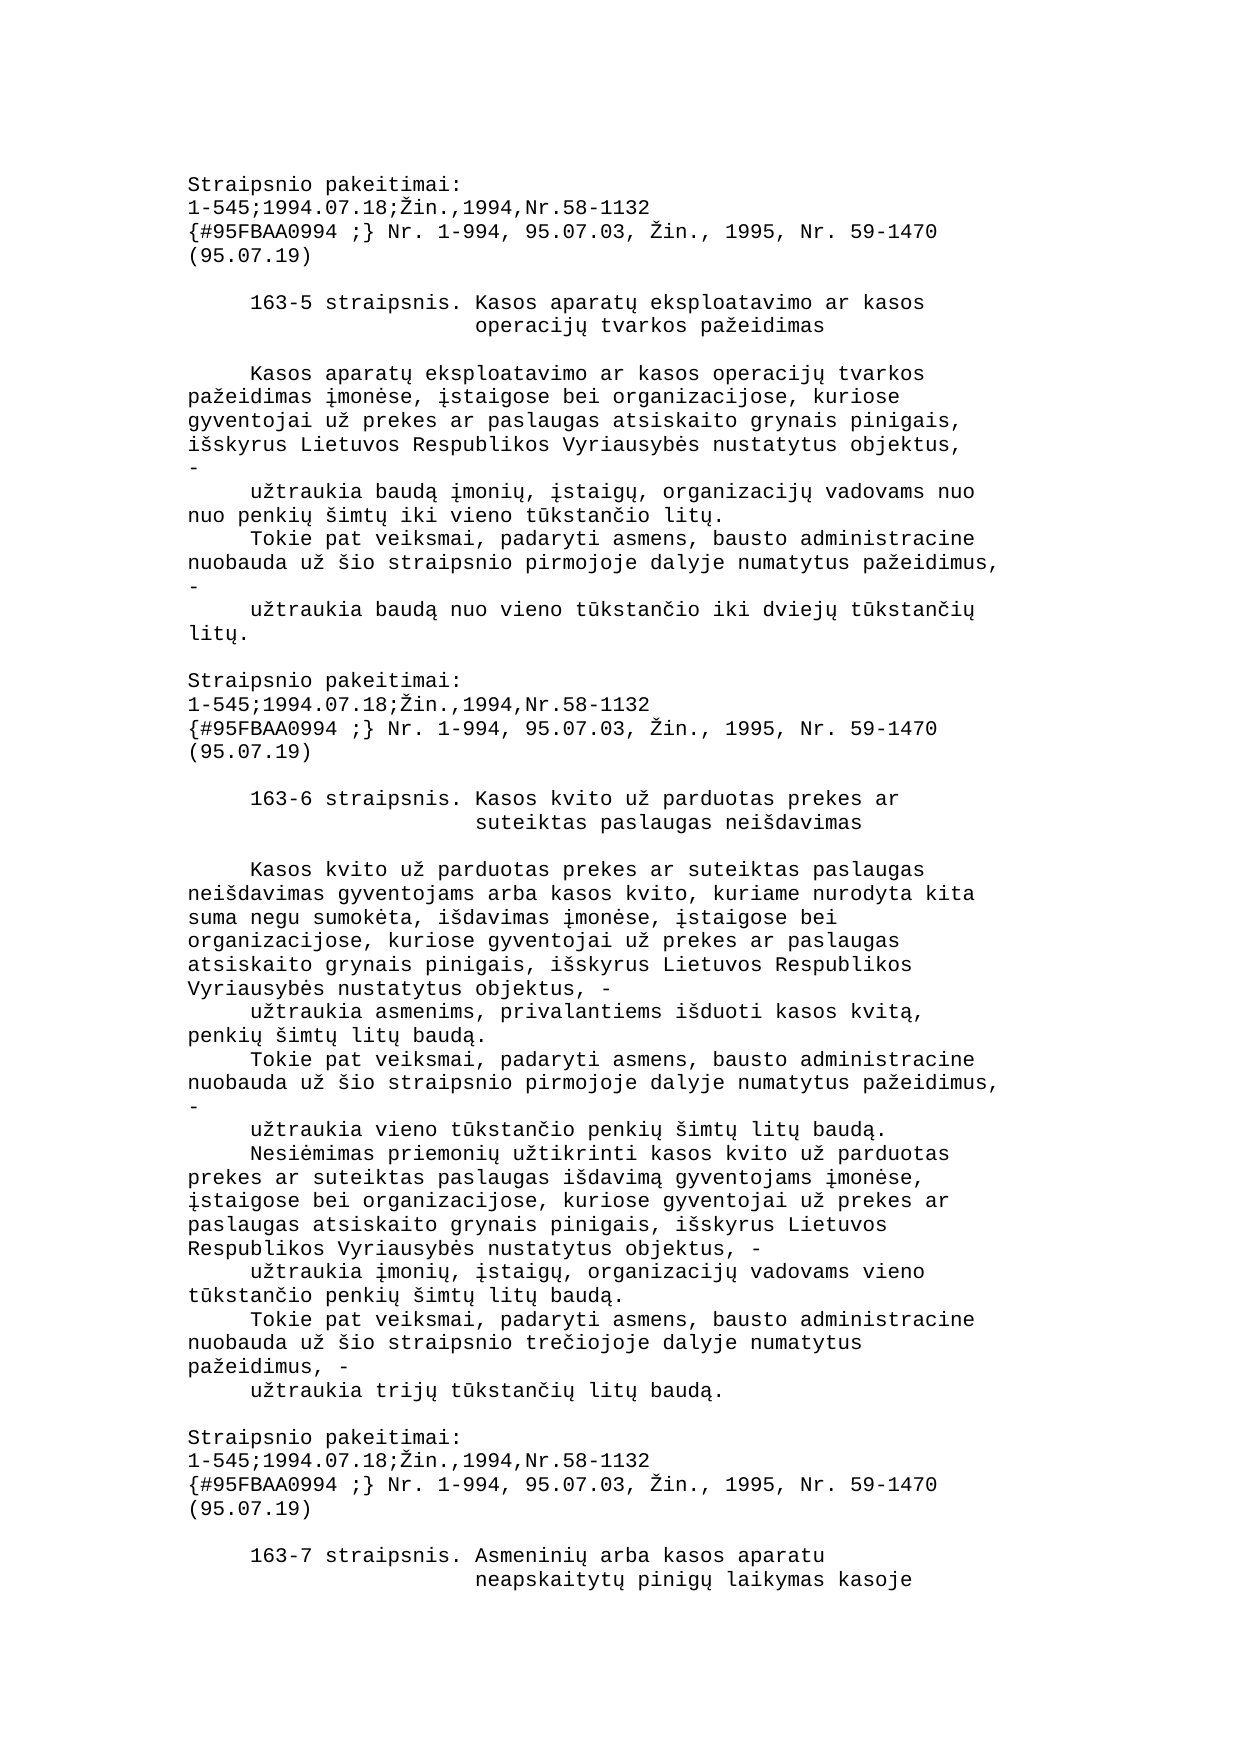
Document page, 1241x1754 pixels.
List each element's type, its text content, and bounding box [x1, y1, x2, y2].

text 163-5 straipsnis. Kasos aparatų eksploatavimo ar kasos [187, 292, 1053, 316]
text Kasos kvito už parduotas prekes ar suteiktas paslaugas [187, 859, 1053, 883]
text Straipsnio pakeitimai: [187, 1427, 1053, 1451]
text Tokie pat veiksmai, padaryti asmens, bausto administracine [187, 1048, 1053, 1072]
text Tokie pat veiksmai, padaryti asmens, bausto administracine [187, 528, 1053, 552]
text neapskaitytų pinigų laikymas kasoje [187, 1569, 1053, 1592]
text suteiktas paslaugas neišdavimas [187, 812, 1053, 836]
text 1-545;1994.07.18;Žin.,1994,Nr.58-1132 [187, 1451, 1053, 1474]
text Tokie pat veiksmai, padaryti asmens, bausto administracine [187, 1309, 1053, 1332]
text penkių šimtų litų baudą. [187, 1025, 1053, 1048]
text {#95FBAA0994 ;} Nr. 1-994, 95.07.03, Žin., 1995, Nr. 59-1470 (95.07.19) [187, 717, 1053, 765]
text Nesiėmimas priemonių užtikrinti kasos kvito už parduotas [187, 1143, 1053, 1167]
text atsiskaito grynais pinigais, išskyrus Lietuvos Respublikos [187, 954, 1053, 978]
text užtraukia trijų tūkstančių litų baudą. [187, 1379, 1053, 1403]
text nuobauda už šio straipsnio pirmojoje dalyje numatytus pažeidimus, [187, 552, 1053, 576]
text tūkstančio penkių šimtų litų baudą. [187, 1285, 1053, 1309]
text 1-545;1994.07.18;Žin.,1994,Nr.58-1132 [187, 694, 1053, 717]
text neišdavimas gyventojams arba kasos kvito, kuriame nurodyta kita [187, 883, 1053, 907]
text užtraukia baudą nuo vieno tūkstančio iki dviejų tūkstančių [187, 599, 1053, 623]
text Straipsnio pakeitimai: [187, 670, 1053, 694]
text pažeidimus, - [187, 1356, 1053, 1379]
text operacijų tvarkos pažeidimas [187, 316, 1053, 339]
text {#95FBAA0994 ;} Nr. 1-994, 95.07.03, Žin., 1995, Nr. 59-1470 (95.07.19) [187, 221, 1053, 268]
text suma negu sumokėta, išdavimas įmonėse, įstaigose bei [187, 907, 1053, 930]
text Kasos aparatų eksploatavimo ar kasos operacijų tvarkos [187, 363, 1053, 386]
text užtraukia vieno tūkstančio penkių šimtų litų baudą. [187, 1119, 1053, 1143]
text - [187, 576, 1053, 599]
text {#95FBAA0994 ;} Nr. 1-994, 95.07.03, Žin., 1995, Nr. 59-1470 (95.07.19) [187, 1474, 1053, 1521]
text Vyriausybės nustatytus objektus, - [187, 978, 1053, 1001]
text 163-6 straipsnis. Kasos kvito už parduotas prekes ar [187, 788, 1053, 812]
text įstaigose bei organizacijose, kuriose gyventojai už prekes ar [187, 1190, 1053, 1214]
text pažeidimas įmonėse, įstaigose bei organizacijose, kuriose [187, 386, 1053, 410]
text 1-545;1994.07.18;Žin.,1994,Nr.58-1132 [187, 197, 1053, 221]
text litų. [187, 623, 1053, 647]
text - [187, 457, 1053, 481]
text nuobauda už šio straipsnio trečiojoje dalyje numatytus [187, 1332, 1053, 1356]
text Respublikos Vyriausybės nustatytus objektus, - [187, 1238, 1053, 1261]
text Straipsnio pakeitimai: [187, 174, 1053, 197]
text organizacijose, kuriose gyventojai už prekes ar paslaugas [187, 930, 1053, 954]
text 163-7 straipsnis. Asmeninių arba kasos aparatu [187, 1545, 1053, 1569]
text nuo penkių šimtų iki vieno tūkstančio litų. [187, 505, 1053, 528]
text gyventojai už prekes ar paslaugas atsiskaito grynais pinigais, [187, 410, 1053, 434]
text - [187, 1096, 1053, 1119]
text prekes ar suteiktas paslaugas išdavimą gyventojams įmonėse, [187, 1167, 1053, 1190]
text užtraukia įmonių, įstaigų, organizacijų vadovams vieno [187, 1261, 1053, 1285]
text išskyrus Lietuvos Respublikos Vyriausybės nustatytus objektus, [187, 434, 1053, 457]
text paslaugas atsiskaito grynais pinigais, išskyrus Lietuvos [187, 1214, 1053, 1238]
text nuobauda už šio straipsnio pirmojoje dalyje numatytus pažeidimus, [187, 1072, 1053, 1096]
text užtraukia asmenims, privalantiems išduoti kasos kvitą, [187, 1001, 1053, 1025]
text užtraukia baudą įmonių, įstaigų, organizacijų vadovams nuo [187, 481, 1053, 505]
